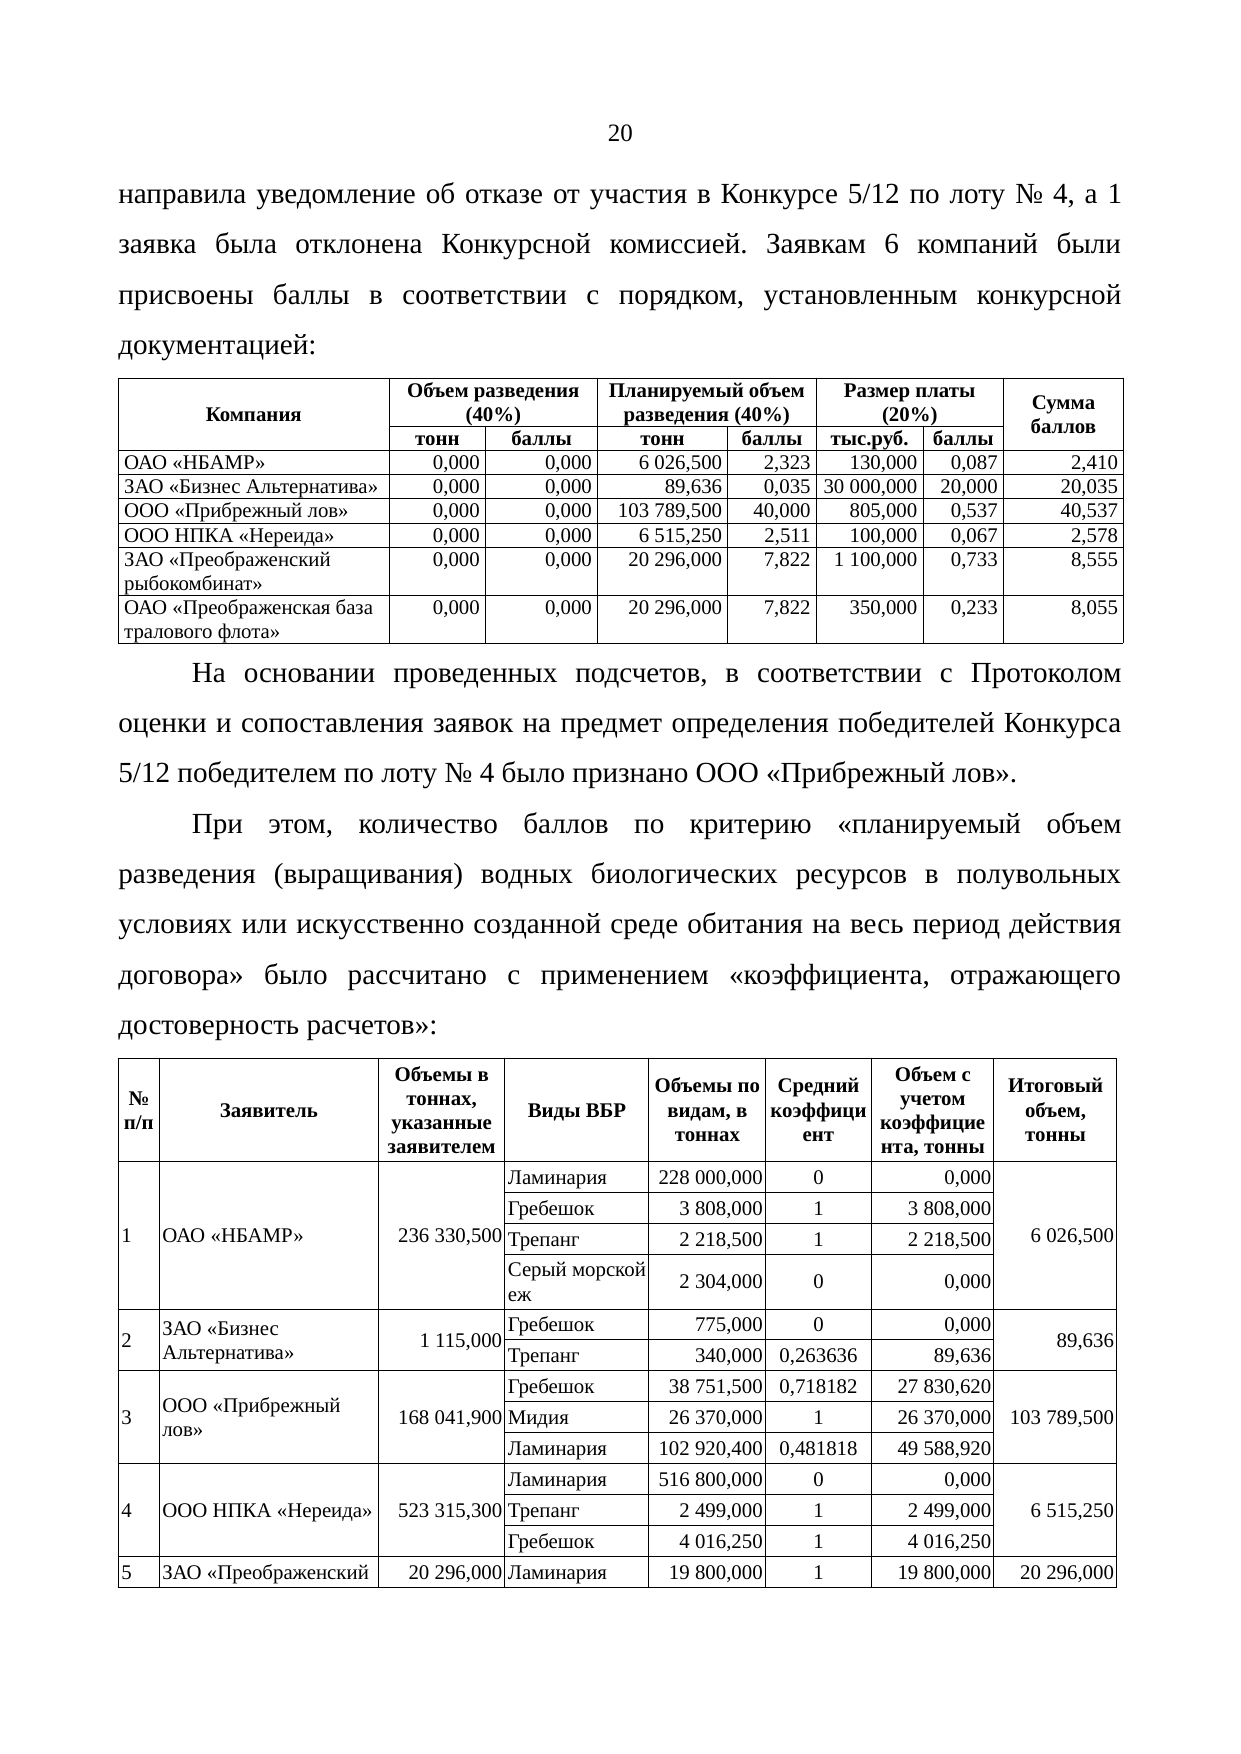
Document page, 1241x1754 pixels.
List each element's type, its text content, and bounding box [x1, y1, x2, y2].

table_cell 8,555 [1004, 548, 1123, 595]
table_cell 1 [766, 1495, 871, 1525]
table_header Виды ВБР [505, 1059, 648, 1161]
table_cell ОАО «НБАМР» [160, 1162, 378, 1308]
table_cell 3 [119, 1371, 159, 1463]
table_cell 0,000 [486, 524, 597, 547]
table_cell 1 [766, 1557, 871, 1587]
table_cell 7,822 [728, 596, 816, 643]
table_cell Серый морской еж [505, 1255, 648, 1308]
table_cell 236 330,500 [379, 1162, 504, 1308]
table_cell 30 000,000 [817, 475, 923, 498]
table_cell 350,000 [817, 596, 923, 643]
table_cell 0,718182 [766, 1371, 871, 1401]
table_cell 4 016,250 [872, 1526, 993, 1556]
table_cell 0,481818 [766, 1433, 871, 1463]
table_header Объемы в тоннах, указанные заявителем [379, 1059, 504, 1161]
table_cell 0,000 [390, 499, 485, 522]
table_cell ОАО «НБАМР» [119, 451, 389, 474]
table_cell баллы [924, 427, 1003, 450]
table_cell 19 800,000 [872, 1557, 993, 1587]
table_cell 0,537 [924, 499, 1003, 522]
table_cell 103 789,500 [598, 499, 727, 522]
table_header Объемы по видам, в тоннах [649, 1059, 765, 1161]
table_cell 0,000 [872, 1464, 993, 1494]
table_cell 2 218,500 [872, 1224, 993, 1253]
table_cell Трепанг [505, 1224, 648, 1253]
table_cell 775,000 [649, 1310, 765, 1339]
table_header Объем с учетом коэффициента, тонны [872, 1059, 993, 1161]
table_header № п/п [119, 1059, 159, 1161]
table_header Сумма баллов [1004, 379, 1123, 450]
table_cell 4 [119, 1464, 159, 1556]
table_cell 0,000 [390, 475, 485, 498]
table_cell 2,323 [728, 451, 816, 474]
table_cell 340,000 [649, 1340, 765, 1370]
table_cell 19 800,000 [649, 1557, 765, 1587]
table_header Планируемый объем разведения (40%) [598, 379, 816, 426]
table_cell ЗАО «Бизнес Альтернатива» [119, 475, 389, 498]
table_cell 0,000 [872, 1255, 993, 1308]
table_cell 26 370,000 [649, 1402, 765, 1432]
table_cell 0,000 [872, 1162, 993, 1192]
table_cell 6 515,250 [598, 524, 727, 547]
table_cell 6 026,500 [598, 451, 727, 474]
table_cell 805,000 [817, 499, 923, 522]
table_cell 0 [766, 1162, 871, 1192]
table_cell 130,000 [817, 451, 923, 474]
table_cell 38 751,500 [649, 1371, 765, 1401]
table_header Заявитель [160, 1059, 378, 1161]
table_cell 49 588,920 [872, 1433, 993, 1463]
table_cell ООО «Прибрежный лов» [119, 499, 389, 522]
table_cell 0,000 [486, 475, 597, 498]
table_cell 4 016,250 [649, 1526, 765, 1556]
table_cell тонн [390, 427, 485, 450]
table_cell 20 296,000 [379, 1557, 504, 1587]
table_cell тыс.руб. [817, 427, 923, 450]
table_cell 0,233 [924, 596, 1003, 643]
table_cell тонн [598, 427, 727, 450]
table_cell 20 296,000 [598, 596, 727, 643]
table_cell 0,000 [486, 596, 597, 643]
table_cell 6 515,250 [994, 1464, 1116, 1556]
table_cell Трепанг [505, 1495, 648, 1525]
table_cell 100,000 [817, 524, 923, 547]
table_cell 2 304,000 [649, 1255, 765, 1308]
table_cell 2 499,000 [872, 1495, 993, 1525]
table_cell 2 [119, 1310, 159, 1370]
table_cell 89,636 [994, 1310, 1116, 1370]
table_cell 40,000 [728, 499, 816, 522]
table_cell 1 [766, 1402, 871, 1432]
table_cell 1 [119, 1162, 159, 1308]
text направила уведомление об отказе от участия в Конкурсе 5/12 по лоту № 4, а 1 заявка была отклонена Конкурсной комиссией. Заявкам 6 компаний были присвоены баллы в соответствии с порядком, установленным конкурсной документацией: [118, 176, 1122, 361]
table_cell 1 115,000 [379, 1310, 504, 1370]
table_cell 20 296,000 [598, 548, 727, 595]
table_cell 103 789,500 [994, 1371, 1116, 1463]
table_cell 7,822 [728, 548, 816, 595]
table_cell 0,000 [486, 499, 597, 522]
text При этом, количество баллов по критерию «планируемый объем разведения (выращивания) водных биологических ресурсов в полувольных условиях или искусственно созданной среде обитания на весь период действия договора» было рассчитано с применением «коэффициента, отражающего достоверность расчетов»: [118, 806, 1122, 1041]
table_cell Гребешок [505, 1193, 648, 1222]
table_cell Гребешок [505, 1526, 648, 1556]
table_cell 89,636 [598, 475, 727, 498]
table_header Итоговый объем, тонны [994, 1059, 1116, 1161]
table_cell Ламинария [505, 1433, 648, 1463]
table_cell баллы [486, 427, 597, 450]
table_cell 0,000 [872, 1310, 993, 1339]
table_cell 2 218,500 [649, 1224, 765, 1253]
table_header Средний коэффициент [766, 1059, 871, 1161]
table_cell 0 [766, 1464, 871, 1494]
table_cell 0,067 [924, 524, 1003, 547]
table_cell ЗАО «Преображенский [160, 1557, 378, 1587]
table_cell ООО НПКА «Нереида» [119, 524, 389, 547]
table_cell Ламинария [505, 1557, 648, 1587]
table_cell 2,410 [1004, 451, 1123, 474]
table_header Объем разведения (40%) [390, 379, 597, 426]
table_header Размер платы (20%) [817, 379, 1003, 426]
table_cell Трепанг [505, 1340, 648, 1370]
table_cell 1 [766, 1526, 871, 1556]
table_cell 0,263636 [766, 1340, 871, 1370]
table_cell 0,000 [390, 596, 485, 643]
table_cell ЗАО «Бизнес Альтернатива» [160, 1310, 378, 1370]
table_cell 0,035 [728, 475, 816, 498]
table_cell 2,578 [1004, 524, 1123, 547]
table_cell ООО НПКА «Нереида» [160, 1464, 378, 1556]
table_cell Мидия [505, 1402, 648, 1432]
table_cell 0,000 [390, 548, 485, 595]
table_cell ОАО «Преображенская база тралового флота» [119, 596, 389, 643]
table_cell 0 [766, 1255, 871, 1308]
table_cell ООО «Прибрежный лов» [160, 1371, 378, 1463]
table_cell 40,537 [1004, 499, 1123, 522]
table_cell 1 100,000 [817, 548, 923, 595]
table_cell 6 026,500 [994, 1162, 1116, 1308]
table_cell 0,000 [486, 451, 597, 474]
table_cell 20,035 [1004, 475, 1123, 498]
table_cell Гребешок [505, 1371, 648, 1401]
table_cell 0 [766, 1310, 871, 1339]
table_cell 0,000 [390, 524, 485, 547]
table_cell Гребешок [505, 1310, 648, 1339]
table_cell 20,000 [924, 475, 1003, 498]
table_cell 228 000,000 [649, 1162, 765, 1192]
table_cell 89,636 [872, 1340, 993, 1370]
table_cell ЗАО «Преображенский рыбокомбинат» [119, 548, 389, 595]
table_cell 26 370,000 [872, 1402, 993, 1432]
table_cell 0,000 [486, 548, 597, 595]
table_cell 1 [766, 1224, 871, 1253]
table_cell 0,087 [924, 451, 1003, 474]
table_cell 2,511 [728, 524, 816, 547]
table_cell 27 830,620 [872, 1371, 993, 1401]
table_cell 3 808,000 [649, 1193, 765, 1222]
table_cell баллы [728, 427, 816, 450]
text На основании проведенных подсчетов, в соответствии с Протоколом оценки и сопоставления заявок на предмет определения победителей Конкурса 5/12 победителем по лоту № 4 было признано ООО «Прибрежный лов». [118, 655, 1122, 789]
table_cell 8,055 [1004, 596, 1123, 643]
table_cell 523 315,300 [379, 1464, 504, 1556]
table_cell Ламинария [505, 1464, 648, 1494]
table_cell 5 [119, 1557, 159, 1587]
table_cell 20 296,000 [994, 1557, 1116, 1587]
table_cell 168 041,900 [379, 1371, 504, 1463]
table_cell 1 [766, 1193, 871, 1222]
table_header Компания [119, 379, 389, 450]
table_cell 0,733 [924, 548, 1003, 595]
table_cell Ламинария [505, 1162, 648, 1192]
table_cell 3 808,000 [872, 1193, 993, 1222]
table_cell 0,000 [390, 451, 485, 474]
table_cell 102 920,400 [649, 1433, 765, 1463]
table_cell 2 499,000 [649, 1495, 765, 1525]
table_cell 516 800,000 [649, 1464, 765, 1494]
